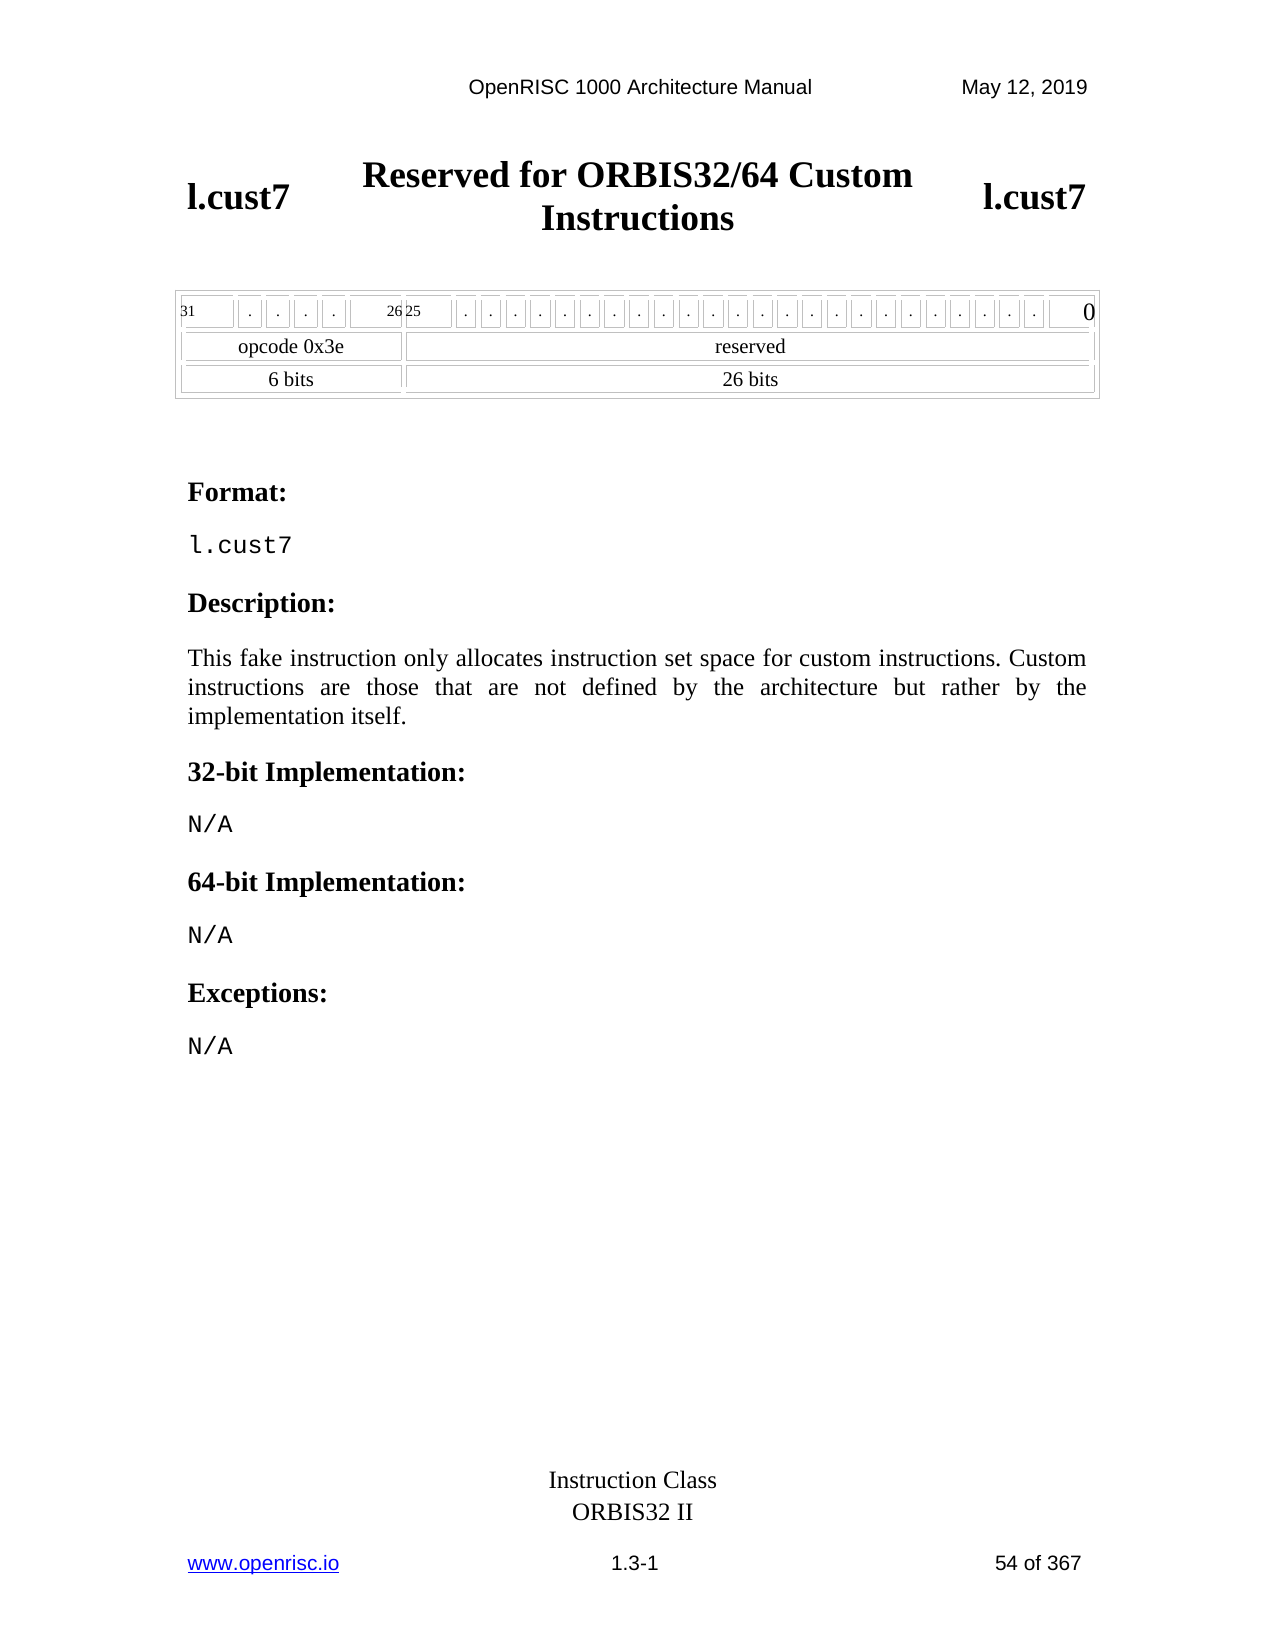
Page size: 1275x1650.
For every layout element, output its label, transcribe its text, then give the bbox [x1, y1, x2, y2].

text N/A [187, 923, 1087, 951]
text l.cust7 [187, 533, 1087, 561]
text Format: [187, 475, 1087, 508]
text 64-bit Implementation: [187, 865, 1087, 898]
text Description: [187, 586, 1087, 618]
text N/A [187, 812, 1087, 840]
text 32-bit Implementation: [187, 755, 1087, 787]
text This fake instruction only allocates instruction set space for custom instructions. Custom instructions are those that are not defined by the architecture but rather by the implementation itself. [187, 643, 1087, 730]
text N/A [187, 1033, 1087, 1062]
text Exceptions: [187, 976, 1087, 1008]
